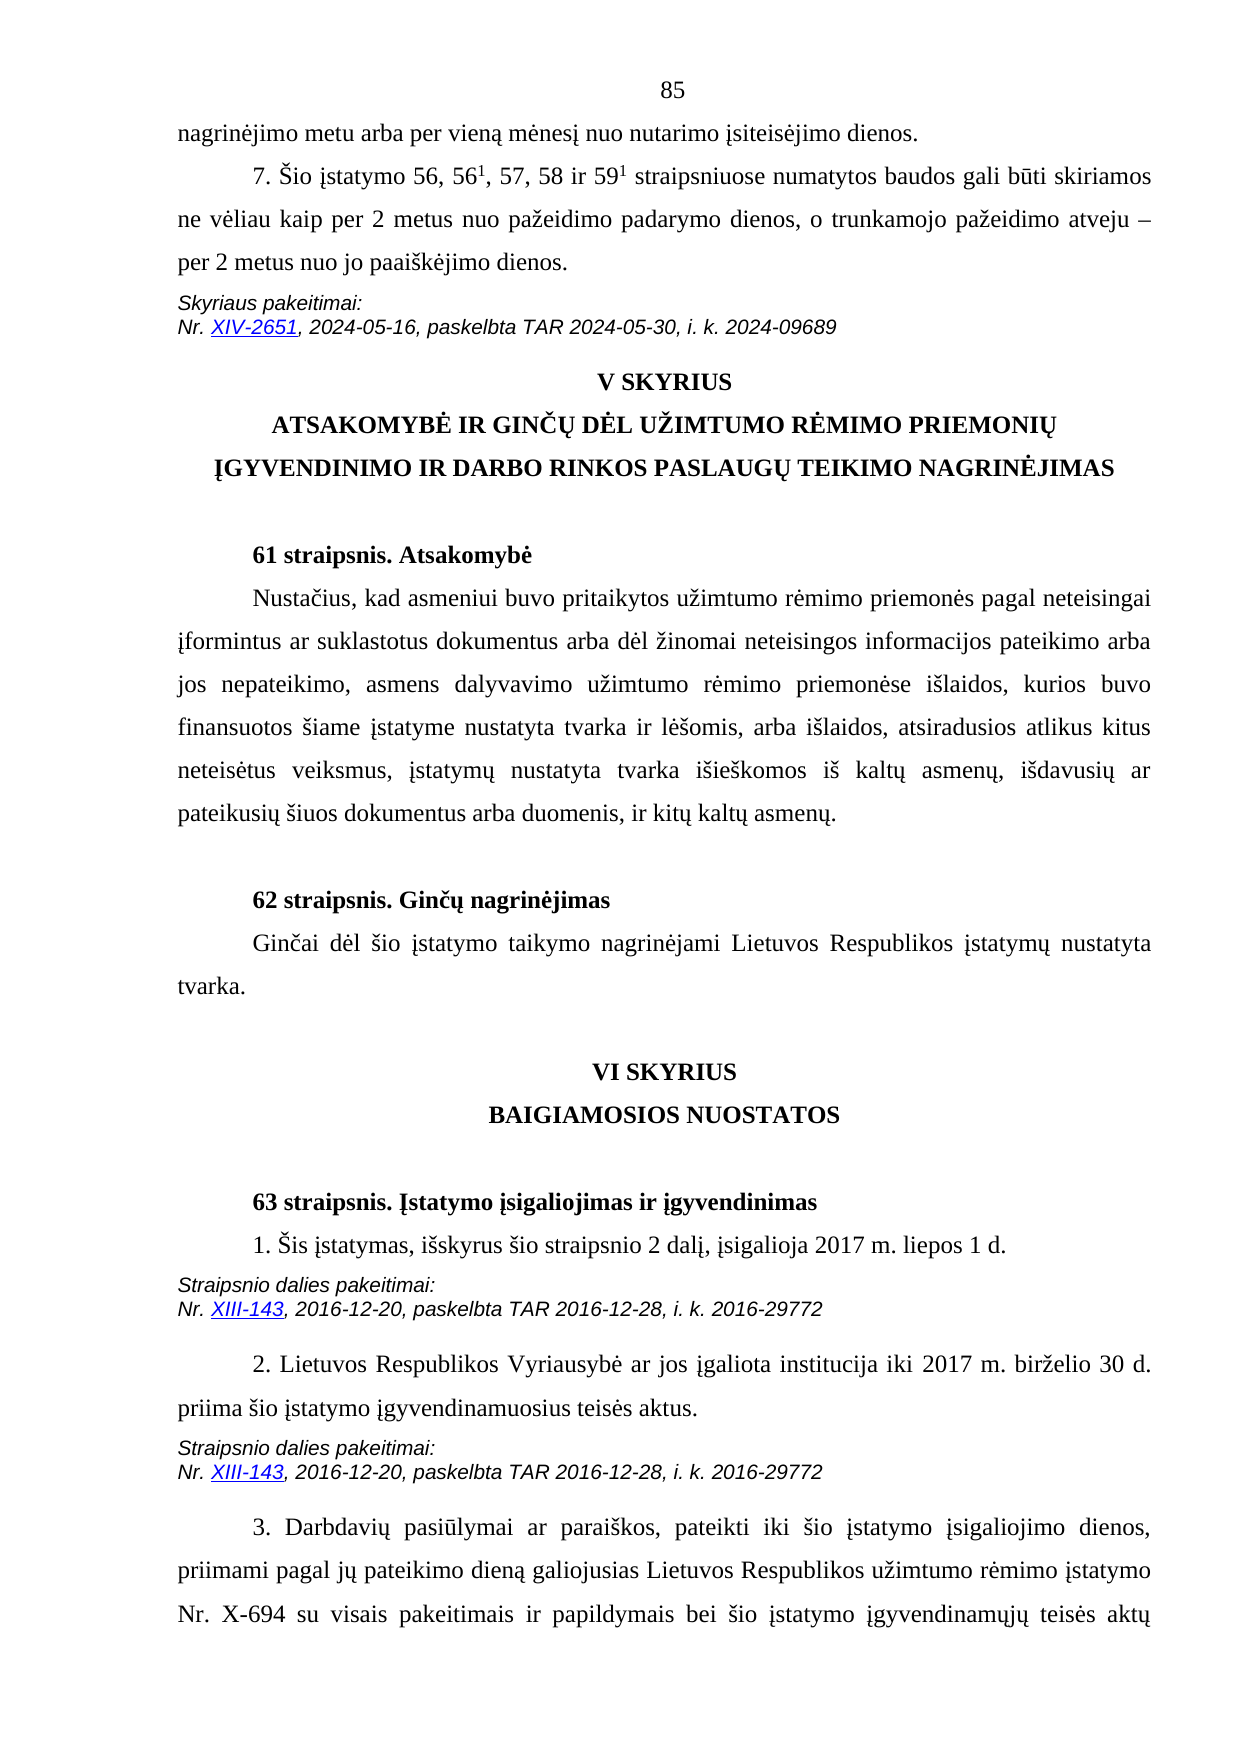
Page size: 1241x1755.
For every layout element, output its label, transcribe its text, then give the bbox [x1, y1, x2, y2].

text ATSAKOMYBĖ IR GINČŲ DĖL UŽIMTUMO RĖMIMO PRIEMONIŲ ĮGYVENDINIMO IR DARBO RINKOS PASLAUGŲ TEIKIMO NAGRINĖJIMAS [177, 410, 1152, 482]
text VI SKYRIUS [177, 1057, 1152, 1086]
text V SKYRIUS [177, 367, 1152, 396]
text Nustačius, kad asmeniui buvo pritaikytos užimtumo rėmimo priemonės pagal neteisingai įformintus ar suklastotus dokumentus arba dėl žinomai neteisingos informacijos pateikimo arba jos nepateikimo, asmens dalyvavimo užimtumo rėmimo priemonėse išlaidos, kurios buvo finansuotos šiame įstatyme nustatyta tvarka ir lėšomis, arba išlaidos, atsiradusios atlikus kitus neteisėtus veiksmus, įstatymų nustatyta tvarka išieškomos iš kaltų asmenų, išdavusių ar pateikusių šiuos dokumentus arba duomenis, ir kitų kaltų asmenų. [177, 583, 1152, 827]
text 61 straipsnis. Atsakomybė [177, 540, 1152, 568]
text Skyriaus pakeitimai: [177, 291, 1152, 314]
text 3. Darbdavių pasiūlymai ar paraiškos, pateikti iki šio įstatymo įsigaliojimo dienos, priimami pagal jų pateikimo dieną galiojusias Lietuvos Respublikos užimtumo rėmimo įstatymo Nr. X-694 su visais pakeitimais ir papildymais bei šio įstatymo įgyvendinamųjų teisės aktų [177, 1512, 1152, 1627]
text Straipsnio dalies pakeitimai: [177, 1273, 1152, 1297]
text Nr. XIII-143, 2016-12-20, paskelbta TAR 2016-12-28, i. k. 2016-29772 [177, 1297, 1152, 1321]
text 62 straipsnis. Ginčų nagrinėjimas [177, 885, 1152, 913]
text 1. Šis įstatymas, išskyrus šio straipsnio 2 dalį, įsigalioja 2017 m. liepos 1 d. [177, 1230, 1152, 1258]
text Nr. XIV-2651, 2024-05-16, paskelbta TAR 2024-05-30, i. k. 2024-09689 [177, 314, 1152, 338]
text Nr. XIII-143, 2016-12-20, paskelbta TAR 2016-12-28, i. k. 2016-29772 [177, 1460, 1152, 1484]
text 2. Lietuvos Respublikos Vyriausybė ar jos įgaliota institucija iki 2017 m. birželio 30 d. priima šio įstatymo įgyvendinamuosius teisės aktus. [177, 1349, 1152, 1421]
text BAIGIAMOSIOS NUOSTATOS [177, 1100, 1152, 1129]
text Ginčai dėl šio įstatymo taikymo nagrinėjami Lietuvos Respublikos įstatymų nustatyta tvarka. [177, 928, 1152, 1000]
text 7. Šio įstatymo 56, 561, 57, 58 ir 591 straipsniuose numatytos baudos gali būti skiriamos ne vėliau kaip per 2 metus nuo pažeidimo padarymo dienos, o trunkamojo pažeidimo atveju – per 2 metus nuo jo paaiškėjimo dienos. [177, 161, 1152, 276]
text nagrinėjimo metu arba per vieną mėnesį nuo nutarimo įsiteisėjimo dienos. [177, 118, 1152, 147]
text Straipsnio dalies pakeitimai: [177, 1436, 1152, 1460]
text 63 straipsnis. Įstatymo įsigaliojimas ir įgyvendinimas [177, 1187, 1152, 1215]
